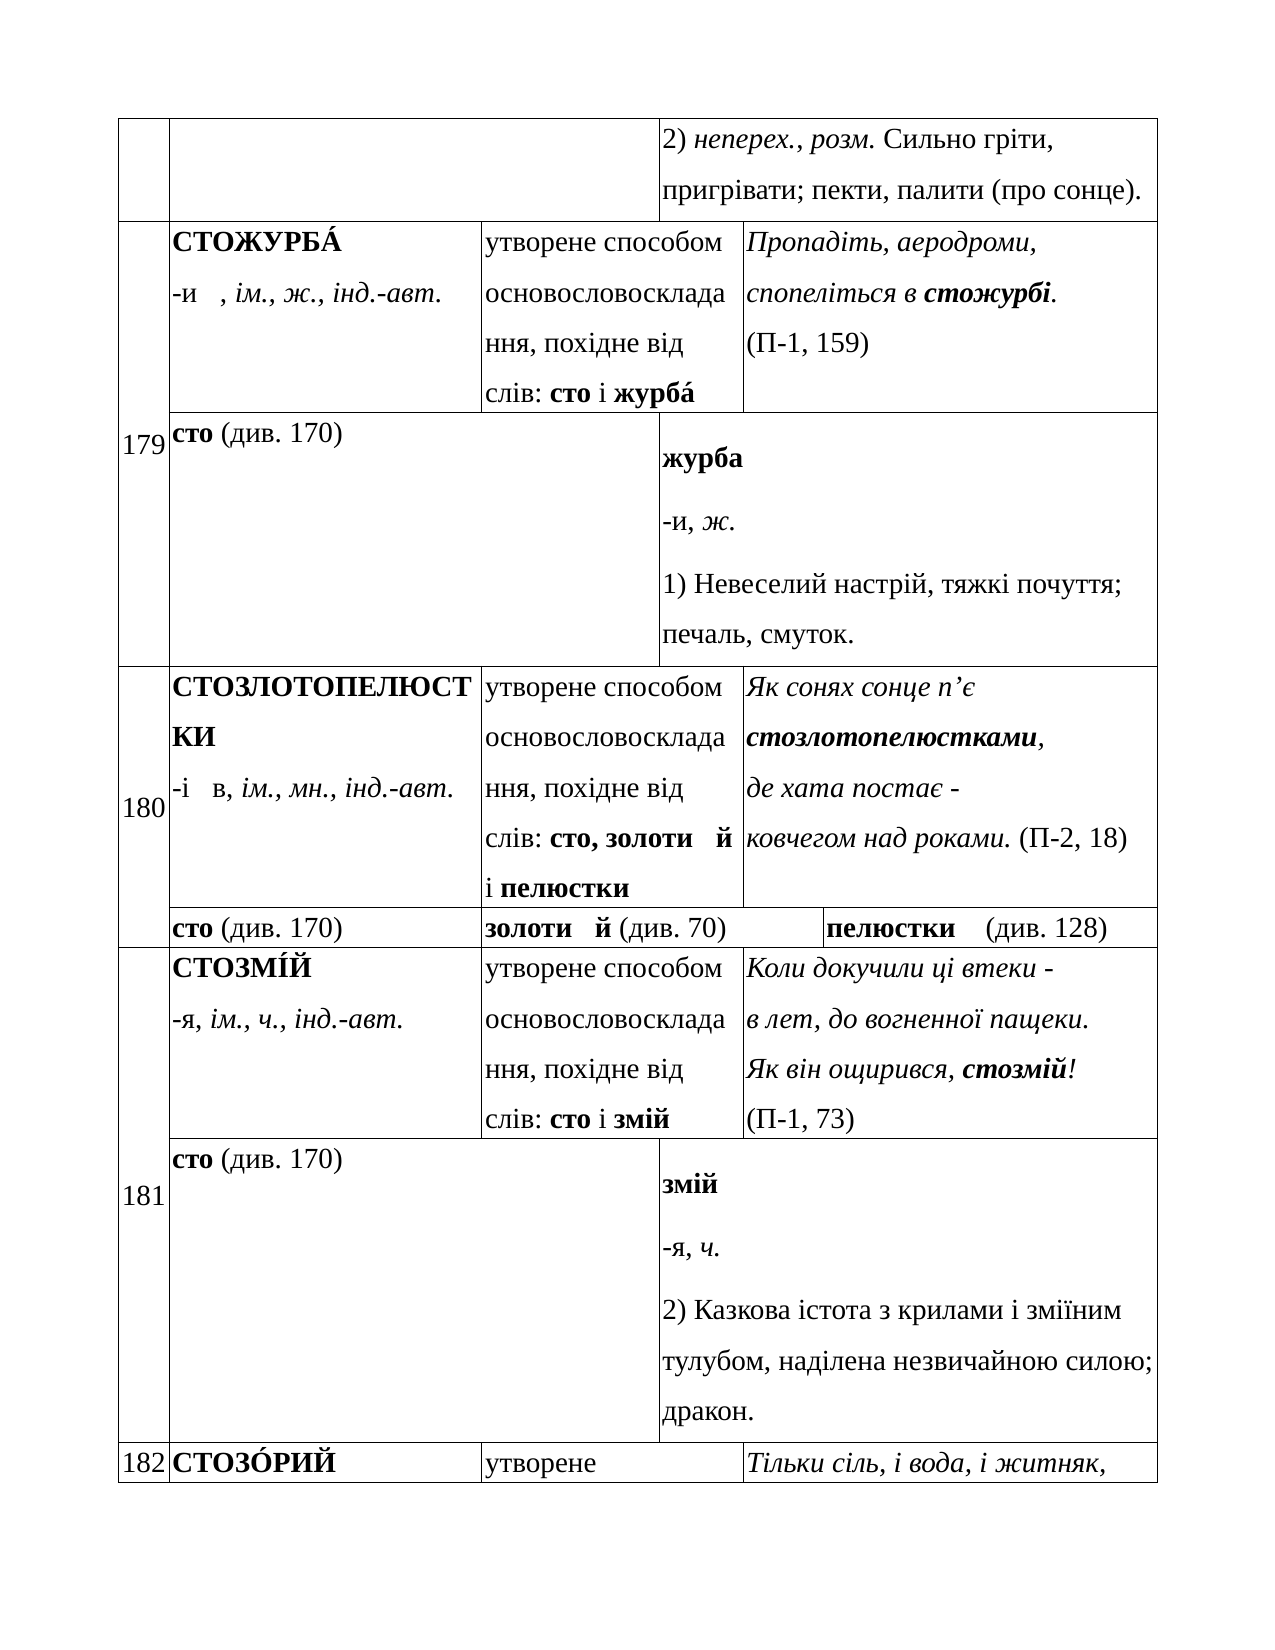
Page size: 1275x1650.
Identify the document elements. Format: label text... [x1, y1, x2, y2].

table_cell змій -я, ч. 2) Казкова істота з крилами і зміїним тулубом, наділена незвичайною силою; дракон. [660, 1139, 1157, 1442]
table_cell Пропадіть, аеродроми, спопеліться в стожурбі. (П‑1, 159) [744, 222, 1157, 412]
table_cell золотий (див. 70) [482, 908, 823, 947]
table_cell утворене способом основословоскладання, похідне від слів: сто, золотий і пелюстки [482, 667, 743, 907]
table_cell [170, 119, 659, 221]
table_cell утворене способом основословоскладання, похідне від слів: сто і змій [482, 948, 743, 1138]
table_cell Стозмíй -я, ім., ч., інд.-авт. [170, 948, 481, 1138]
table_cell 181 [119, 948, 169, 1442]
table_cell сто (див. 170) [170, 413, 659, 666]
table_cell Стозлотопелюстки -ів, ім., мн., інд.-авт. [170, 667, 481, 907]
table_cell сто (див. 170) [170, 908, 481, 947]
table_cell 179 [119, 222, 169, 666]
table_cell журба -и, ж. 1) Невеселий настрій, тяжкі почуття; печаль, смуток. [660, 413, 1157, 666]
table_cell [119, 119, 169, 221]
table_cell Стожурбá -и, ім., ж., інд.-авт. [170, 222, 481, 412]
table_cell Тільки сіль, і вода, і житняк, [744, 1443, 1157, 1482]
table_cell Коли докучили ці втеки - в лет, до вогненної пащеки. Як він ощирився, стозмій! (П‑1, 73) [744, 948, 1157, 1138]
table_cell 182 [119, 1443, 169, 1482]
table_cell утворене [482, 1443, 743, 1482]
table_cell 2) неперех., розм. Сильно гріти, пригрівати; пекти, палити (про сонце). [660, 119, 1157, 221]
table_cell Як сонях сонце п’є стозлотопелюстками, де хата постає - ковчегом над роками. (П‑2, 18) [744, 667, 1157, 907]
table_cell сто (див. 170) [170, 1139, 659, 1442]
table_cell 180 [119, 667, 169, 947]
table_cell Стозóрий [170, 1443, 481, 1482]
table_cell пелюстки (див. 128) [824, 908, 1157, 947]
table_cell утворене способом основословоскладання, похідне від слів: сто і журбá [482, 222, 743, 412]
